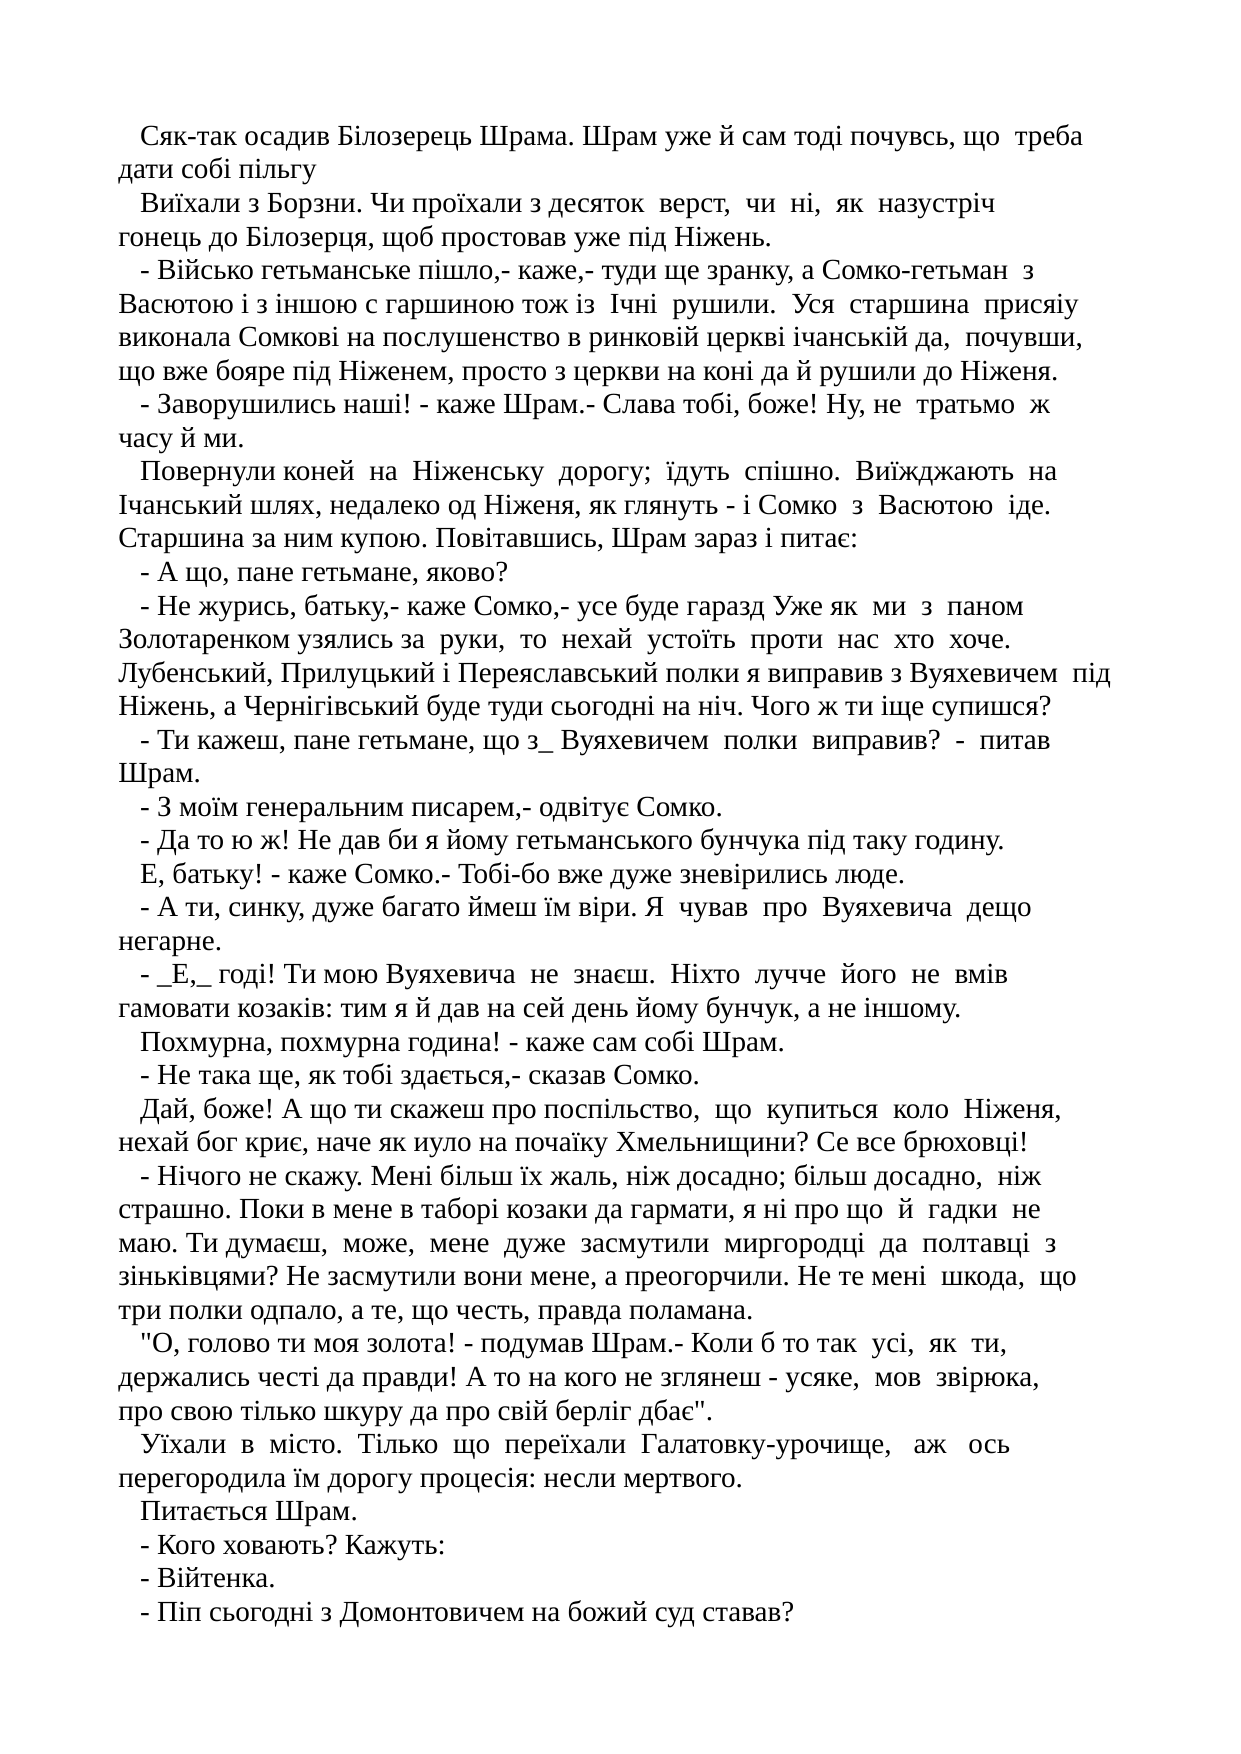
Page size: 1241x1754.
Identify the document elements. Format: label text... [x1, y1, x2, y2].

text Золотаренком узялись за руки, то нехай устоїть проти нас хто хоче. [118, 621, 1122, 655]
text - Да то ю ж! Не дав би я йому гетьманського бунчука пiд таку годину. [118, 822, 1122, 856]
text "О, голово ти моя золота! - подумав Шрам.- Коли б то так усi, як ти, [118, 1326, 1122, 1359]
text Повернули коней на Нiженську дорогу; їдуть спiшно. Виїжджають на [118, 453, 1122, 487]
text нехай бог криє, наче як иуло на почаїку Хмельнищини? Се все брюховцi! [118, 1124, 1122, 1158]
text Е, батьку! - каже Сомко.- Тобi-бо вже дуже зневiрились люде. [118, 856, 1122, 889]
text Похмурна, похмурна година! - каже сам собi Шрам. [118, 1024, 1122, 1057]
text негарне. [118, 923, 1122, 957]
text Старшина за ним купою. Повiтавшись, Шрам зараз i питає: [118, 521, 1122, 554]
text Лубенський, Прилуцький i Переяславський полки я виправив з Вуяхевичем пiд [118, 655, 1122, 688]
text Сяк-так осадив Бiлозерець Шрама. Шрам уже й сам тодi почувсь, що треба [118, 118, 1122, 152]
text страшно. Поки в мене в таборi козаки да гармати, я нi про що й гадки не [118, 1191, 1122, 1225]
text - Ти кажеш, пане гетьмане, що з_ Вуяхевичем полки виправив? - питав [118, 722, 1122, 755]
text Уїхали в мiсто. Тiлько що переїхали Галатовку-урочище, аж ось [118, 1426, 1122, 1460]
text - Заворушились нашi! - каже Шрам.- Слава тобi, боже! Ну, не тратьмо ж [118, 386, 1122, 420]
text - Не така ще, як тобi здається,- сказав Сомко. [118, 1057, 1122, 1091]
text Васютою i з iншою с гаршиною тож iз Iчнi рушили. Уся старшина присяiу [118, 286, 1122, 319]
text - Нiчого не скажу. Менi бiльш їх жаль, нiж досадно; бiльш досадно, нiж [118, 1158, 1122, 1191]
text маю. Ти думаєш, може, мене дуже засмутили миргородцi да полтавцi з [118, 1225, 1122, 1258]
text Шрам. [118, 755, 1122, 789]
text гонець до Бiлозерця, щоб простовав уже пiд Нiжень. [118, 219, 1122, 252]
text Iчанський шлях, недалеко од Нiженя, як глянуть - i Сомко з Васютою iде. [118, 487, 1122, 521]
text Виїхали з Борзни. Чи проїхали з десяток верст, чи нi, як назустрiч [118, 185, 1122, 219]
text - А що, пане гетьмане, яково? [118, 554, 1122, 588]
text - Не журись, батьку,- каже Сомко,- усе буде гаразд Уже як ми з паном [118, 588, 1122, 621]
text виконала Сомковi на послушенство в ринковiй церквi iчанськiй да, почувши, [118, 319, 1122, 353]
text зiнькiвцями? Не засмутили вони мене, а преогорчили. Не те менi шкода, що [118, 1258, 1122, 1292]
text - Кого ховають? Кажуть: [118, 1527, 1122, 1560]
text часу й ми. [118, 420, 1122, 453]
text - Вiйсько гетьманське пiшло,- каже,- туди ще зранку, а Сомко-гетьман з [118, 252, 1122, 286]
text - Вiйтенка. [118, 1560, 1122, 1594]
text гамовати козакiв: тим я й дав на сей день йому бунчук, а не iншому. [118, 990, 1122, 1024]
text Питається Шрам. [118, 1493, 1122, 1527]
text перегородила їм дорогу процесiя: несли мертвого. [118, 1460, 1122, 1493]
text - _Е,_ годi! Ти мою Вуяхевича не знаєш. Нiхто лучче його не вмiв [118, 957, 1122, 990]
text Дай, боже! А що ти скажеш про поспiльство, що купиться коло Нiженя, [118, 1091, 1122, 1124]
text дати собi пiльгу [118, 152, 1122, 185]
text три полки одпало, а те, що честь, правда поламана. [118, 1292, 1122, 1326]
text що вже бояре пiд Нiженем, просто з церкви на конi да й рушили до Нiженя. [118, 353, 1122, 386]
text - А ти, синку, дуже багато ймеш їм вiри. Я чував про Вуяхевича дещо [118, 889, 1122, 923]
text Нiжень, а Чернiгiвський буде туди сьогоднi на нiч. Чого ж ти iще супишся? [118, 688, 1122, 722]
text про свою тiлько шкуру да про свiй берлiг дбає". [118, 1393, 1122, 1426]
text - Пiп сьогоднi з Домонтовичем на божий суд ставав? [118, 1594, 1122, 1627]
text держались честi да правди! А то на кого не зглянеш - усяке, мов звiрюка, [118, 1359, 1122, 1393]
text - З моїм генеральним писарем,- одвiтує Сомко. [118, 789, 1122, 822]
